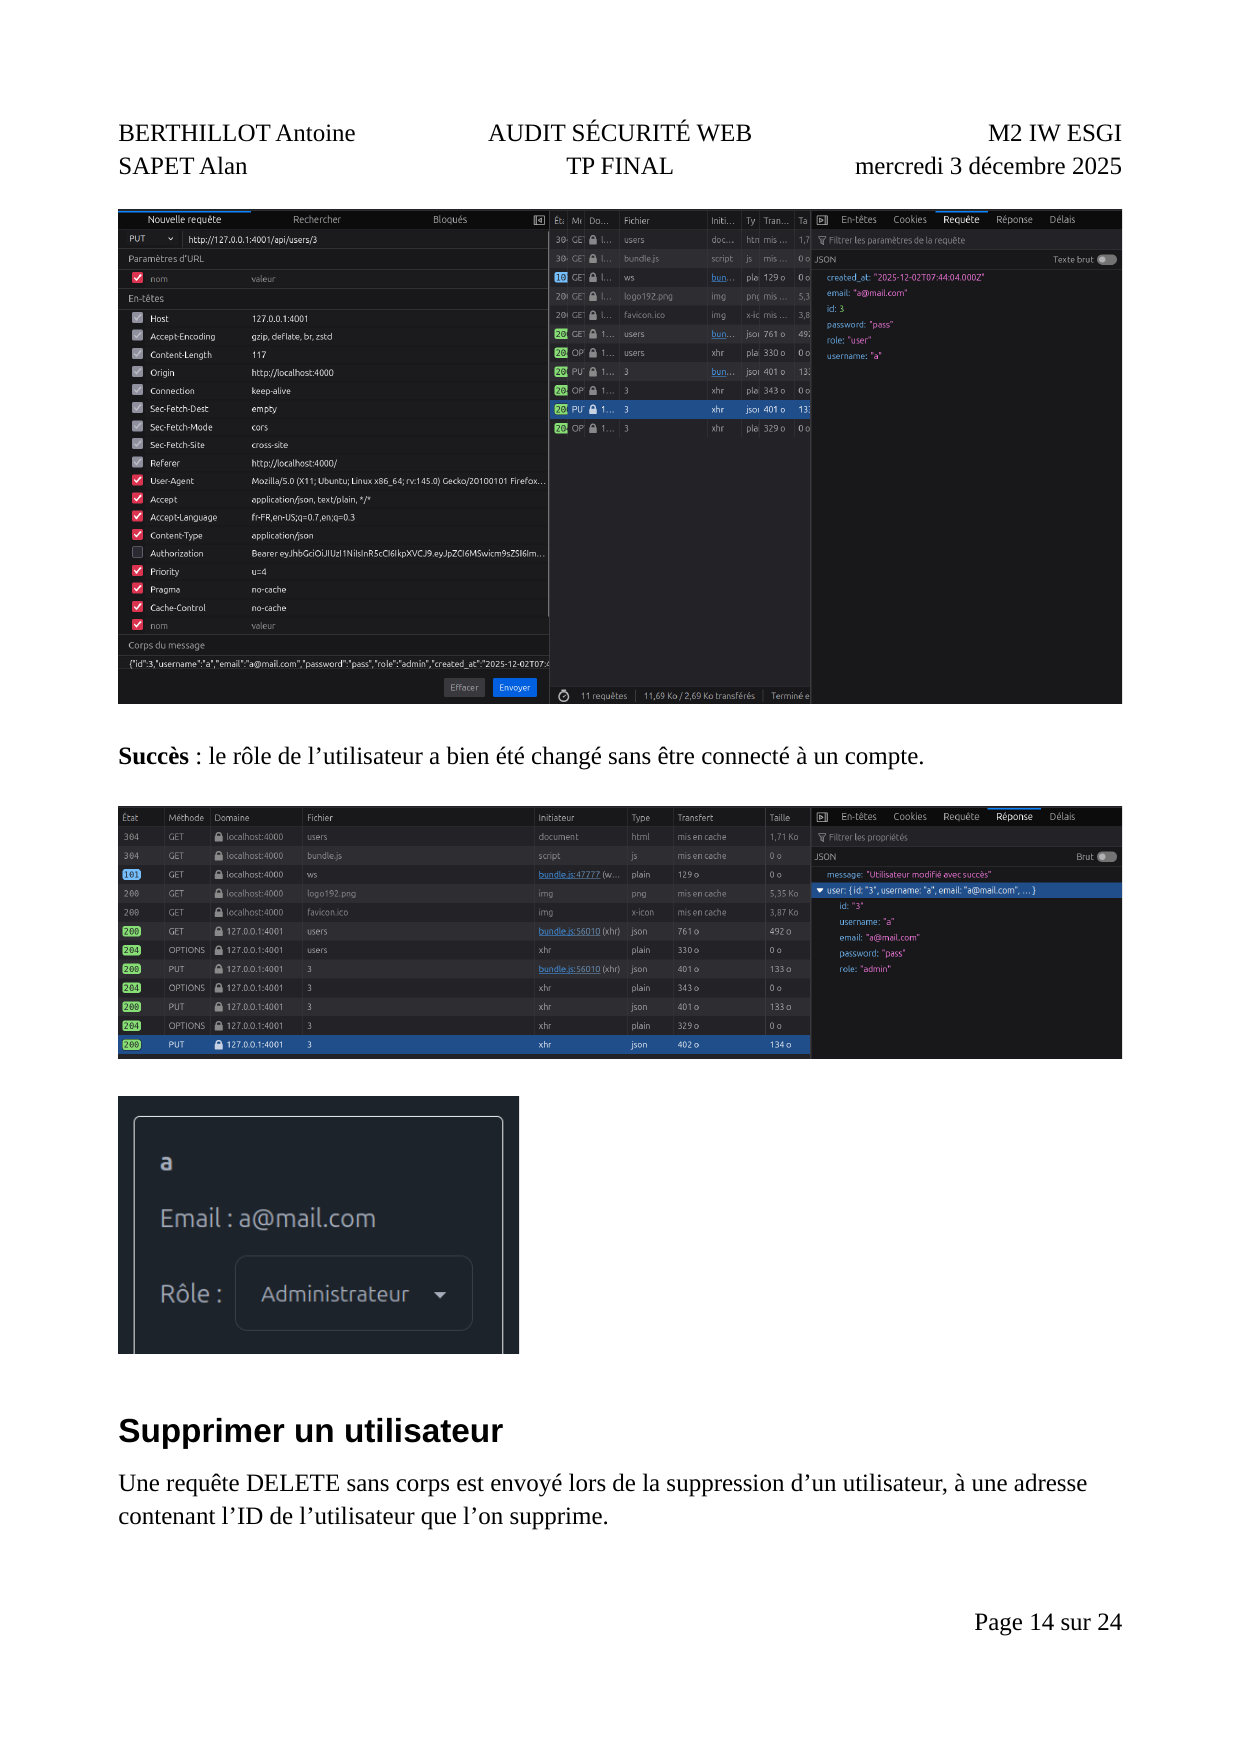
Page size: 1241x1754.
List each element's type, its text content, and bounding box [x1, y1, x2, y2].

text Succès : le rôle de l’utilisateur a bien été changé sans être connecté à un compte. [118, 741, 1122, 769]
subtitle Supprimer un utilisateur [118, 1411, 1122, 1450]
picture [118, 209, 1123, 704]
picture [118, 1096, 520, 1354]
picture [118, 806, 1123, 1059]
text Une requête DELETE sans corps est envoyé lors de la suppression d’un utilisateur, à une adresse contenant l’ID de l’utilisateur que l’on supprime. [118, 1468, 1122, 1530]
